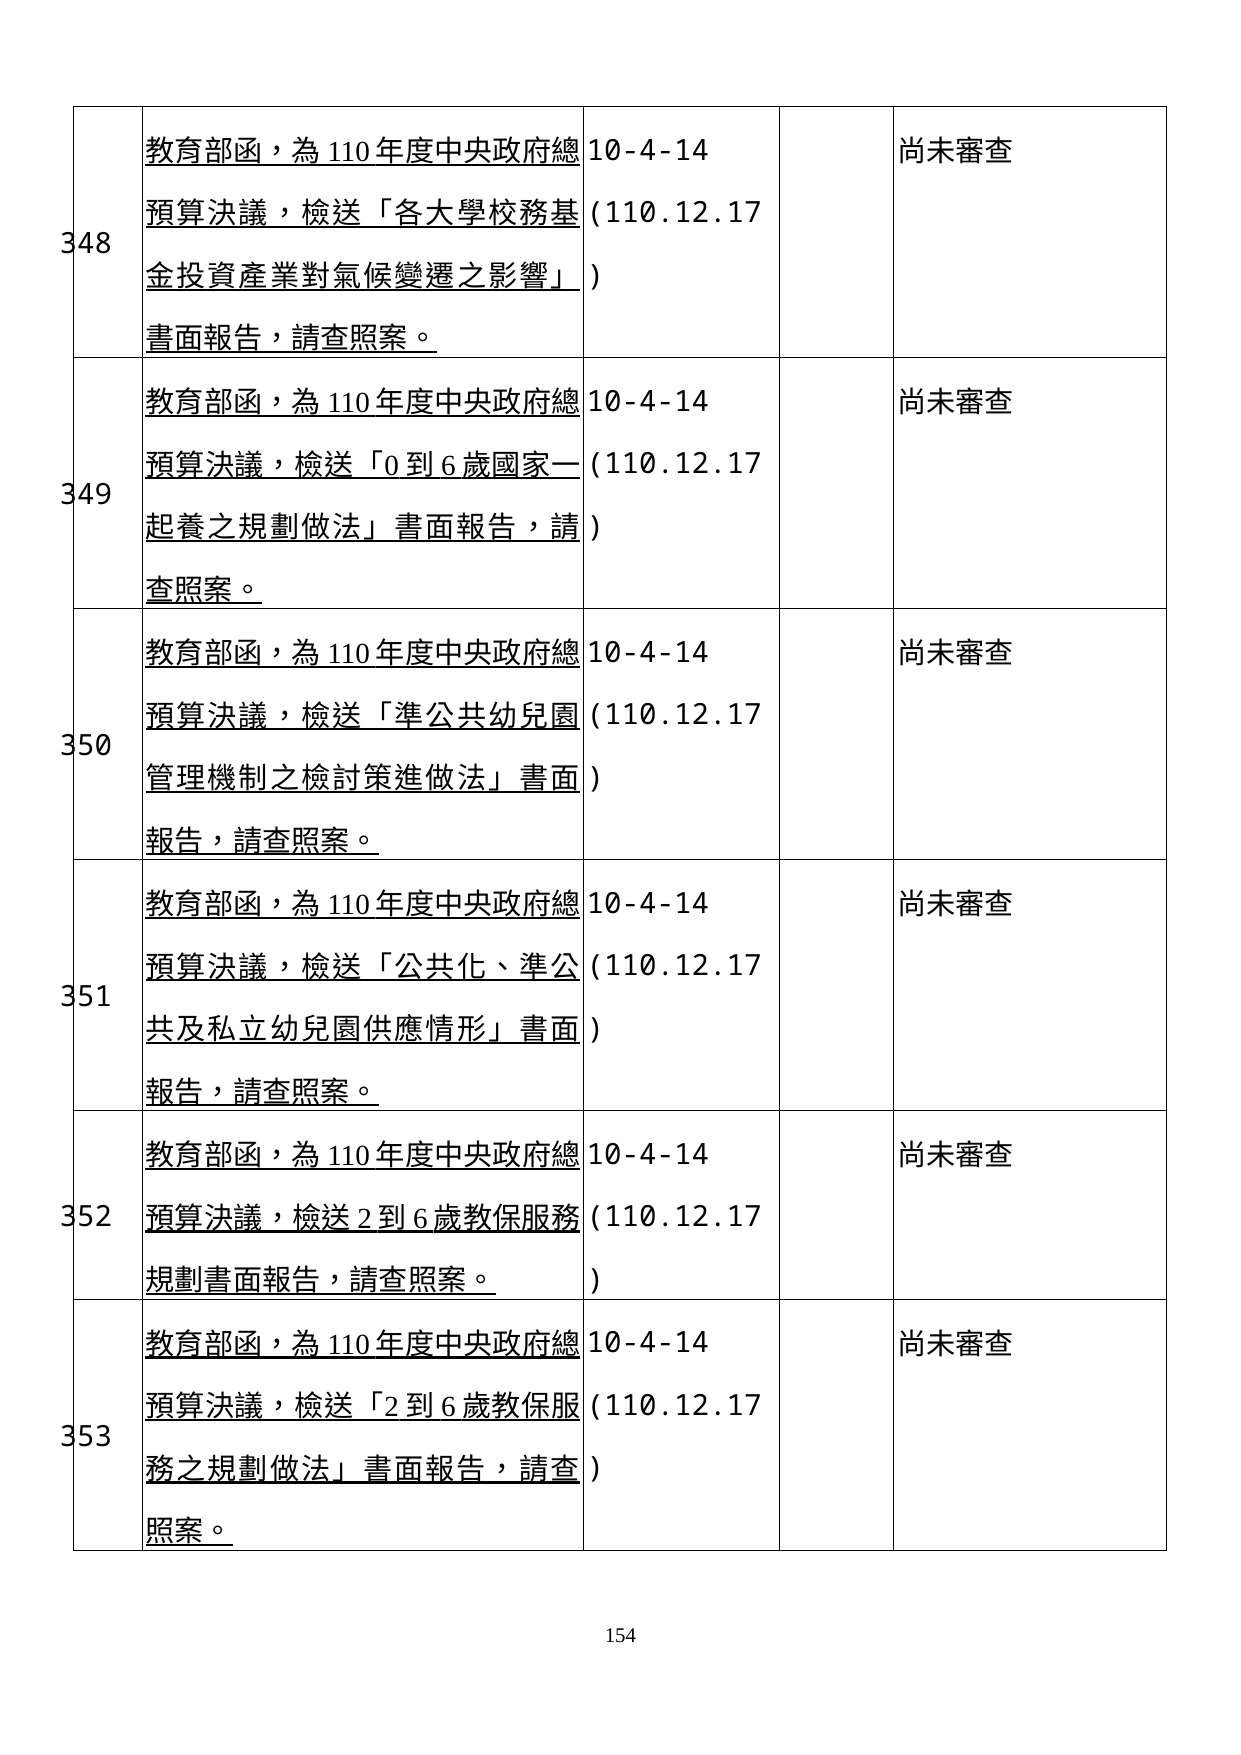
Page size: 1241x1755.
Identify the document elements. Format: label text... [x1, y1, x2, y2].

table_cell 10-4-14 (110.12.17) [584, 358, 779, 608]
table_cell [780, 1111, 893, 1299]
table_cell [74, 1300, 142, 1550]
table_cell 尚未審查 [894, 358, 1166, 608]
table_cell [74, 358, 142, 608]
table_cell 教育部函，為110年度中央政府總預算決議，檢送「公共化、準公共及私立幼兒園供應情形」書面報告，請查照案。 [143, 860, 583, 1110]
table_cell [780, 107, 893, 357]
table_cell 10-4-14 (110.12.17) [584, 107, 779, 357]
table_cell 教育部函，為110年度中央政府總預算決議，檢送2到6歲教保服務規劃書面報告，請查照案。 [143, 1111, 583, 1299]
table_cell 10-4-14 (110.12.17) [584, 1300, 779, 1550]
table_cell [74, 107, 142, 357]
table_cell 尚未審查 [894, 860, 1166, 1110]
table_cell 教育部函，為110年度中央政府總預算決議，檢送「2到6歲教保服務之規劃做法」書面報告，請查照案。 [143, 1300, 583, 1550]
table_cell [74, 609, 142, 859]
table_cell 尚未審查 [894, 107, 1166, 357]
table_cell 尚未審查 [894, 609, 1166, 859]
table_cell [74, 860, 142, 1110]
table_cell [780, 609, 893, 859]
table_cell 教育部函，為110年度中央政府總預算決議，檢送「各大學校務基金投資產業對氣候變遷之影響」書面報告，請查照案。 [143, 107, 583, 357]
table_cell 尚未審查 [894, 1300, 1166, 1550]
table_cell 教育部函，為110年度中央政府總預算決議，檢送「準公共幼兒園管理機制之檢討策進做法」書面報告，請查照案。 [143, 609, 583, 859]
table_cell [74, 1111, 142, 1299]
table_cell 尚未審查 [894, 1111, 1166, 1299]
table_cell 教育部函，為110年度中央政府總預算決議，檢送「0到6歲國家一起養之規劃做法」書面報告，請查照案。 [143, 358, 583, 608]
table_cell [780, 358, 893, 608]
table_cell 10-4-14 (110.12.17) [584, 1111, 779, 1299]
table_cell 10-4-14 (110.12.17) [584, 860, 779, 1110]
table_cell 10-4-14 (110.12.17) [584, 609, 779, 859]
table_cell [780, 860, 893, 1110]
table_cell [780, 1300, 893, 1550]
